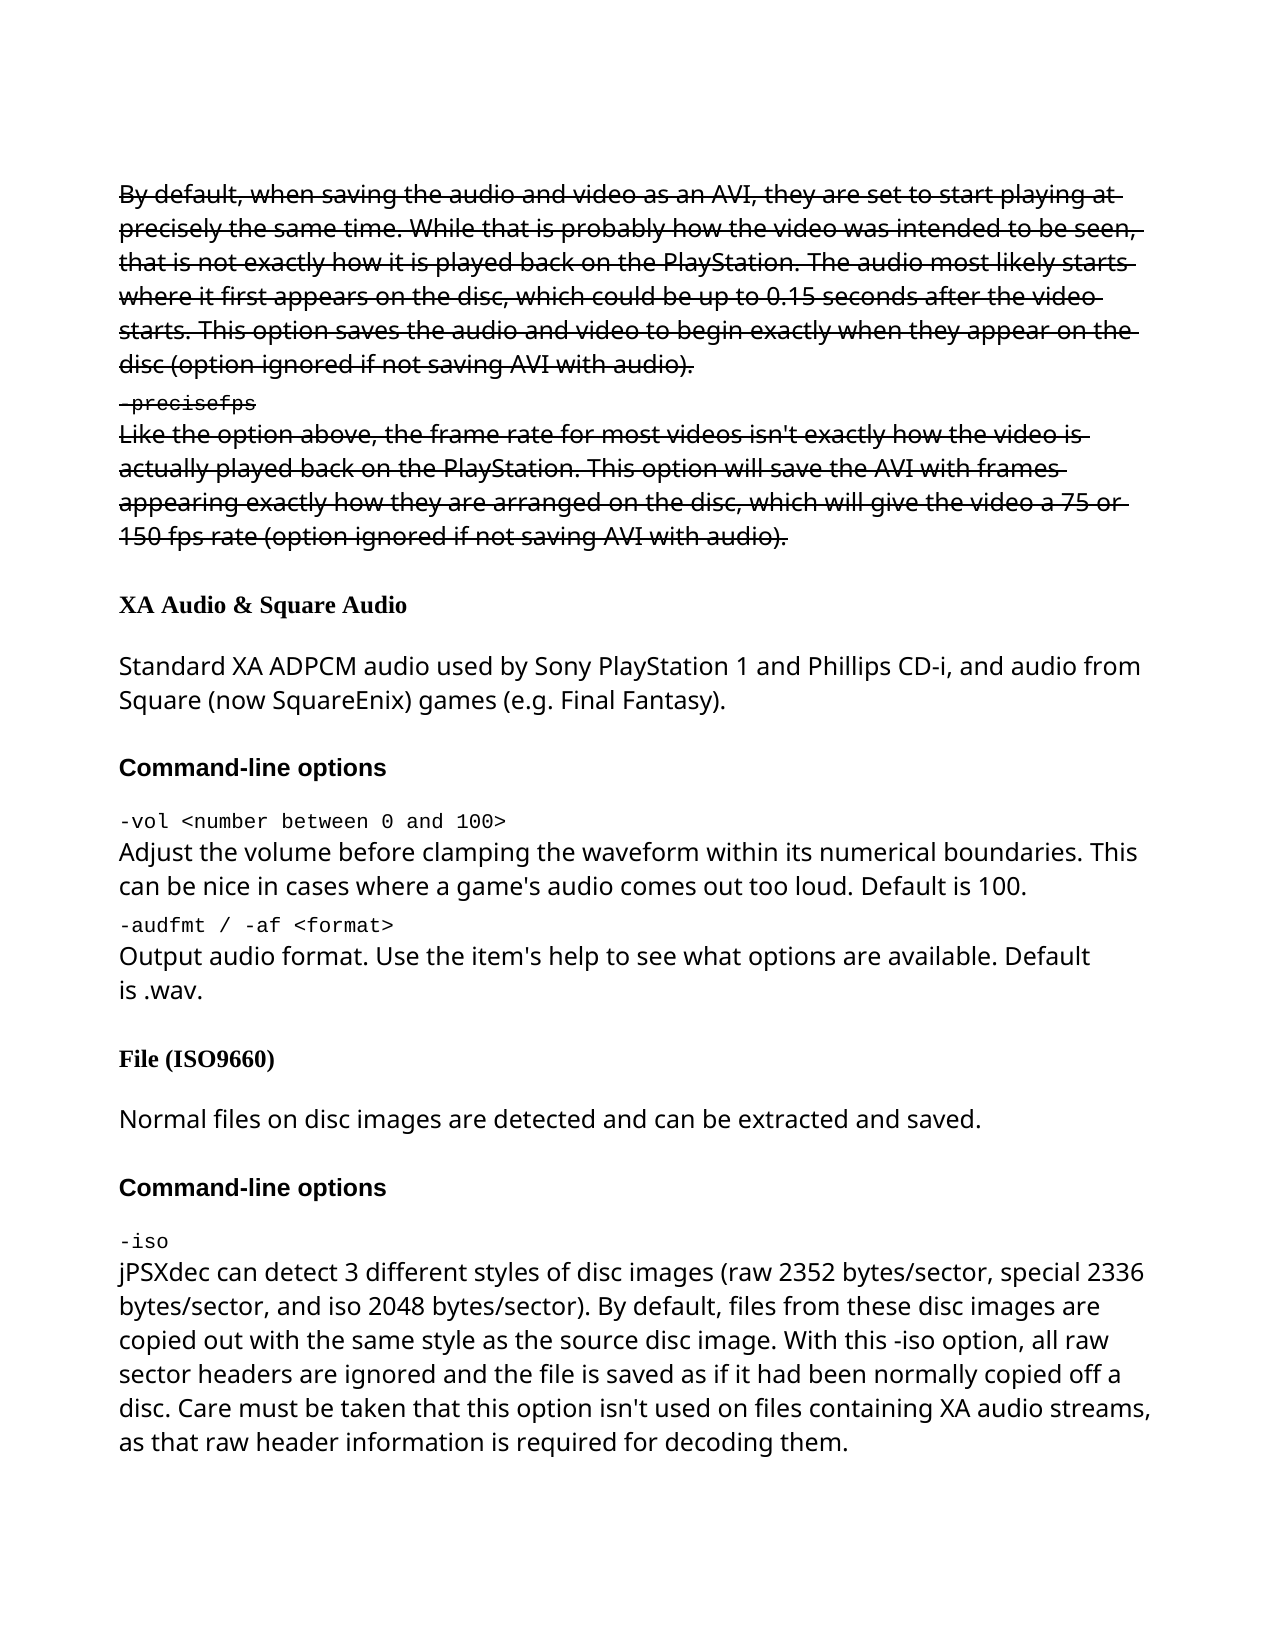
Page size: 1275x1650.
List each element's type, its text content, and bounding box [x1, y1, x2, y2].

text Like the option above, the frame rate for most videos isn't exactly how the video is actually played back on the PlayStation. This option will save the AVI with frames appearing exactly how they are arranged on the disc, which will give the video a 75 or 150 fps rate (option ignored if not saving AVI with audio). [118, 417, 1156, 553]
subtitle File (ISO9660) [118, 1044, 1156, 1073]
text -audfmt / -af <format> [118, 915, 1156, 939]
text -precisefps [118, 393, 1156, 417]
subtitle XA Audio & Square Audio [118, 590, 1156, 619]
text Normal files on disc images are detected and can be extracted and saved. [118, 1102, 1156, 1136]
text Adjust the volume before clamping the waveform within its numerical boundaries. This can be nice in cases where a game's audio comes out too loud. Default is 100. [118, 835, 1156, 903]
subtitle Command-line options [118, 753, 1156, 782]
text jPSXdec can detect 3 different styles of disc images (raw 2352 bytes/sector, special 2336 bytes/sector, and iso 2048 bytes/sector). By default, files from these disc images are copied out with the same style as the source disc image. With this -iso option, all raw sector headers are ignored and the file is saved as if it had been normally copied off a disc. Care must be taken that this option isn't used on files containing XA audio streams, as that raw header information is required for decoding them. [118, 1255, 1156, 1459]
text By default, when saving the audio and video as an AVI, they are set to start playing at precisely the same time. While that is probably how the video was intended to be seen, that is not exactly how it is played back on the PlayStation. The audio most likely starts where it first appears on the disc, which could be up to 0.15 seconds after the video starts. This option saves the audio and video to begin exactly when they appear on the disc (option ignored if not saving AVI with audio). [118, 177, 1156, 381]
text -vol <number between 0 and 100> [118, 811, 1156, 835]
subtitle Command-line options [118, 1173, 1156, 1202]
text Standard XA ADPCM audio used by Sony PlayStation 1 and Phillips CD-i, and audio from Square (now SquareEnix) games (e.g. Final Fantasy). [118, 648, 1156, 716]
text Output audio format. Use the item's help to see what options are available. Default is .wav. [118, 939, 1156, 1007]
text -iso [118, 1231, 1156, 1255]
